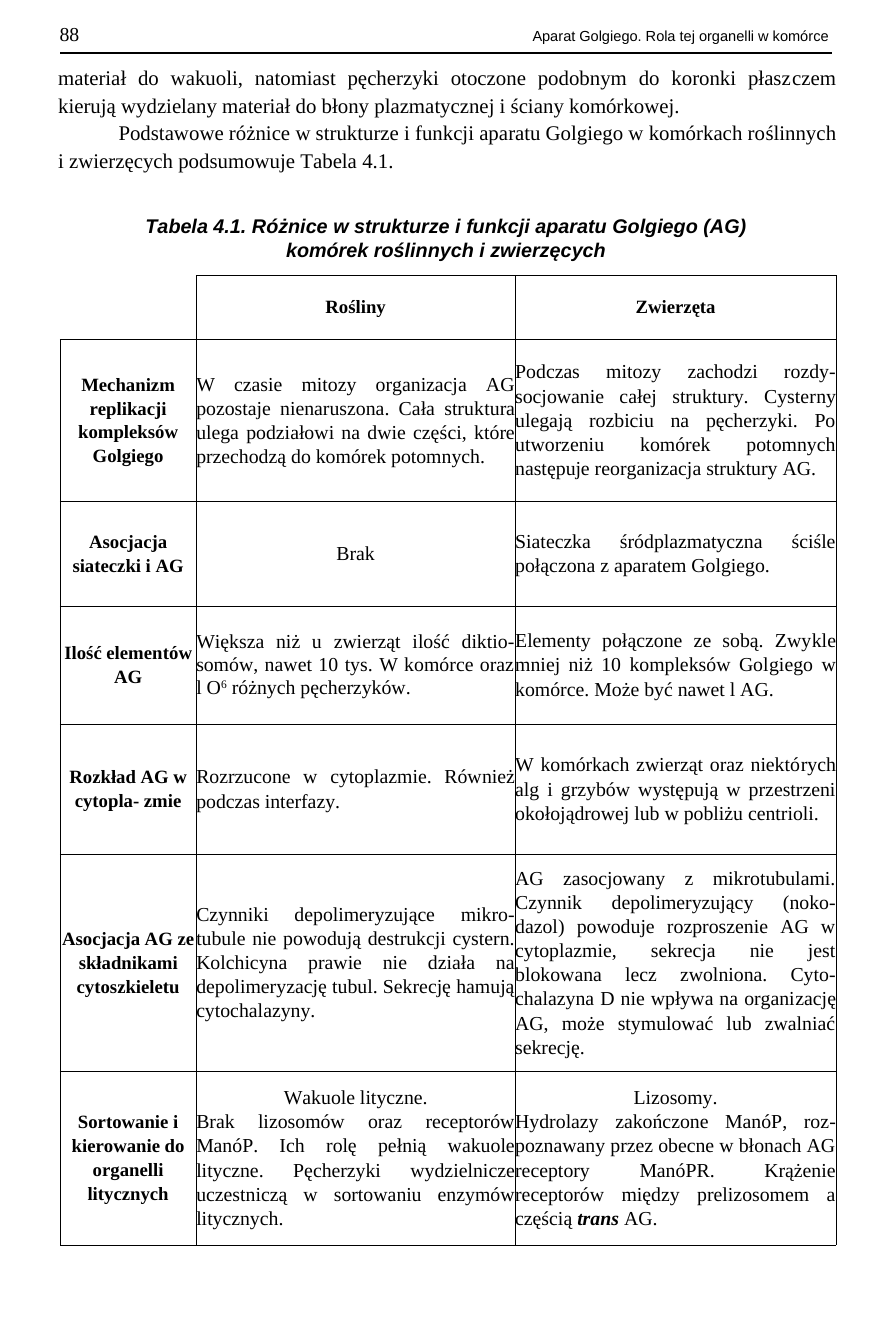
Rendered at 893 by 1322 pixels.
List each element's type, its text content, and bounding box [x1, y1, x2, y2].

table_cell Mechanizm replikacji kompleksów Golgiego [61, 340, 196, 501]
table_header Rośliny [197, 276, 515, 339]
text materiał do wakuoli, natomiast pęcherzyki otoczone podobnym do koronki płasz­czem kierują wydzielany materiał do błony plazmatycznej i ściany komórkowej. [58, 66, 836, 118]
table_cell W komórkach zwierząt oraz niektó­rych alg i grzybów występują w przestrzeni okołojądrowej lub w pobliżu centrioli. [516, 725, 836, 854]
text Podstawowe różnice w strukturze i funkcji aparatu Golgiego w komórkach ro­ślinnych i zwierzęcych podsumowuje Tabela 4.1. [58, 121, 836, 173]
table_cell Asocjacja siateczki i AG [61, 502, 196, 606]
table_cell Sortowanie i kierowanie do organelli litycznych [61, 1072, 196, 1245]
table_cell Brak [197, 502, 515, 606]
text Tabela 4.1. Różnice w strukturze i funkcji aparatu Golgiego (AG) komórek roślinnych i zwierzęcych [58, 215, 836, 261]
table_cell Lizosomy. Hydrolazy zakończone ManóP, roz­poznawany przez obecne w błonach AG receptory ManóPR. Krążenie receptorów między prelizosomem a częścią trans AG. [516, 1072, 836, 1245]
table_cell Asocjacja AG ze składnikami cytoszkieletu [61, 855, 196, 1071]
table_cell Czynniki depolimeryzujące mikro- tubule nie powodują destrukcji cystern. Kolchicyna prawie nie działa na depolimeryzację tubul. Sekrecję hamują cytochalazyny. [197, 855, 515, 1071]
table_cell W czasie mitozy organizacja AG pozostaje nienaruszona. Cała struk­tura ulega podziałowi na dwie częś­ci, które przechodzą do komórek potomnych. [197, 340, 515, 501]
table_cell AG zasocjowany z mikrotubulami. Czynnik depolimeryzujący (noko- dazol) powoduje rozproszenie AG w cytoplazmie, sekrecja nie jest blokowana lecz zwolniona. Cyto- chalazyna D nie wpływa na organi­zację AG, może stymulować lub zwalniać sekrecję. [516, 855, 836, 1071]
table_header Zwierzęta [516, 276, 836, 339]
table_cell Większa niż u zwierząt ilość diktio- somów, nawet 10 tys. W komórce oraz l O6 różnych pęcherzyków. [197, 607, 515, 724]
table_cell Rozkład AG w cytopla- zmie [61, 725, 196, 854]
table_cell Ilość elemen­tów AG [61, 607, 196, 724]
table_cell Podczas mitozy zachodzi rozdy- socjowanie całej struktury. Cyster­ny ulegają rozbiciu na pęcherzyki. Po utworzeniu komórek potomnych następuje reorganizacja struktury AG. [516, 340, 836, 501]
table_cell Elementy połączone ze sobą. Zwy­kle mniej niż 10 kompleksów Gol­giego w komórce. Może być nawet l AG. [516, 607, 836, 724]
table_cell Rozrzucone w cytoplazmie. Rów­nież podczas interfazy. [197, 725, 515, 854]
text 88 [59, 23, 84, 46]
text Aparat Golgiego. Rola tej organelli w komórce [532, 27, 835, 44]
table_header [60, 275, 196, 339]
table_cell Siateczka śródplazmatyczna ściśle połączona z aparatem Golgiego. [516, 502, 836, 606]
table_cell Wakuole lityczne. Brak lizosomów oraz receptorów ManóP. Ich rolę pełnią wakuole lityczne. Pęcherzyki wydzielnicze uczestniczą w sortowaniu enzymów litycznych. [197, 1072, 515, 1245]
